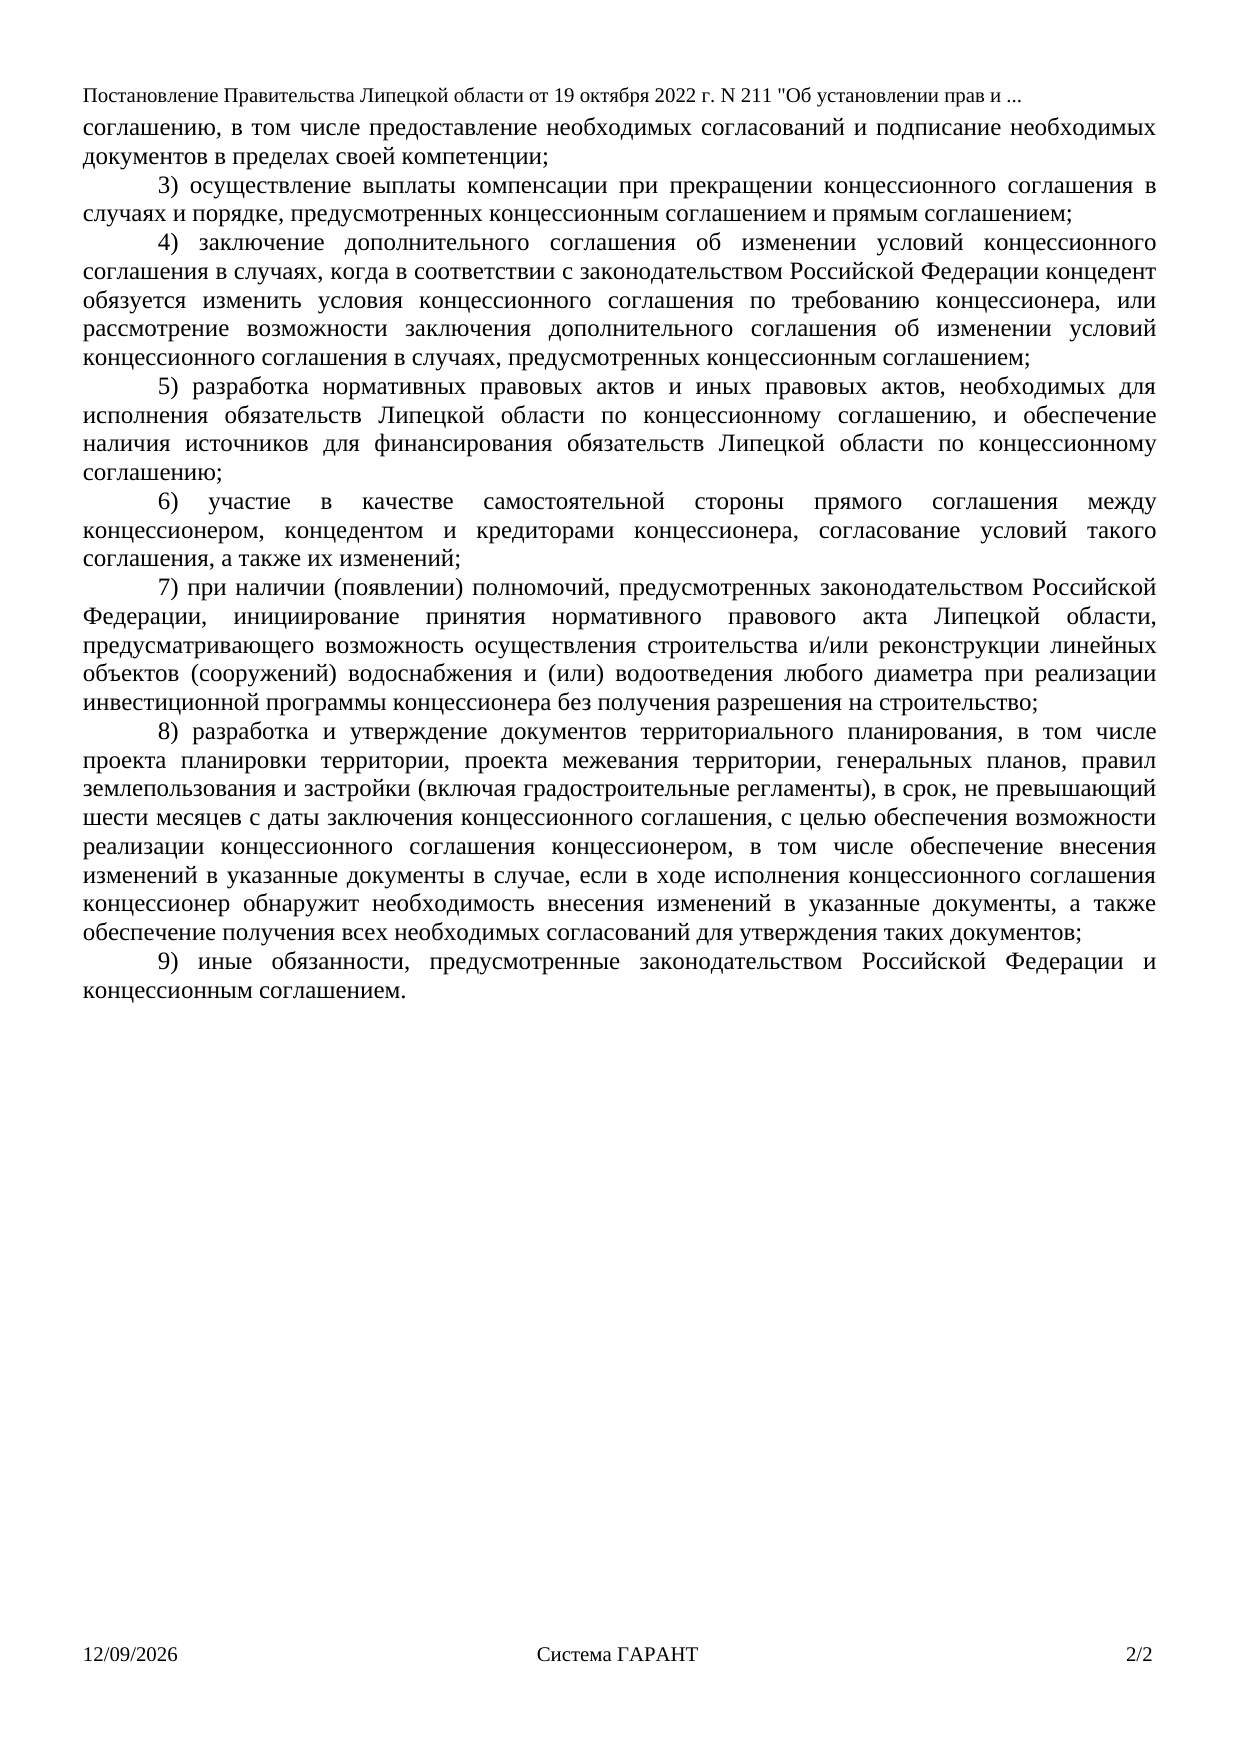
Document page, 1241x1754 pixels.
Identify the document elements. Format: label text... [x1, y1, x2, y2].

text 4) заключение дополнительного соглашения об изменении условий концессионного соглашения в случаях, когда в соответствии с законодательством Российской Федерации концедент обязуется изменить условия концессионного соглашения по требованию концессионера, или рассмотрение возможности заключения дополнительного соглашения об изменении условий концессионного соглашения в случаях, предусмотренных концессионным соглашением; [83, 227, 1157, 371]
text 9) иные обязанности, предусмотренные законодательством Российской Федерации и концессионным соглашением. [83, 946, 1157, 1003]
text 7) при наличии (появлении) полномочий, предусмотренных законодательством Российской Федерации, инициирование принятия нормативного правового акта Липецкой области, предусматривающего возможность осуществления строительства и/или реконструкции линейных объектов (сооружений) водоснабжения и (или) водоотведения любого диаметра при реализации инвестиционной программы концессионера без получения разрешения на строительство; [83, 572, 1157, 716]
text 3) осуществление выплаты компенсации при прекращении концессионного соглашения в случаях и порядке, предусмотренных концессионным соглашением и прямым соглашением; [83, 170, 1157, 227]
text 6) участие в качестве самостоятельной стороны прямого соглашения между концессионером, концедентом и кредиторами концессионера, согласование условий такого соглашения, а также их изменений; [83, 486, 1157, 572]
text 8) разработка и утверждение документов территориального планирования, в том числе проекта планировки территории, проекта межевания территории, генеральных планов, правил землепользования и застройки (включая градостроительные регламенты), в срок, не превышающий шести месяцев с даты заключения концессионного соглашения, с целью обеспечения возможности реализации концессионного соглашения концессионером, в том числе обеспечение внесения изменений в указанные документы в случае, если в ходе исполнения концессионного соглашения концессионер обнаружит необходимость внесения изменений в указанные документы, а также обеспечение получения всех необходимых согласований для утверждения таких документов; [83, 716, 1157, 946]
text 5) разработка нормативных правовых актов и иных правовых актов, необходимых для исполнения обязательств Липецкой области по концессионному соглашению, и обеспечение наличия источников для финансирования обязательств Липецкой области по концессионному соглашению; [83, 371, 1157, 486]
text соглашению, в том числе предоставление необходимых согласований и подписание необходимых документов в пределах своей компетенции; [83, 112, 1157, 170]
